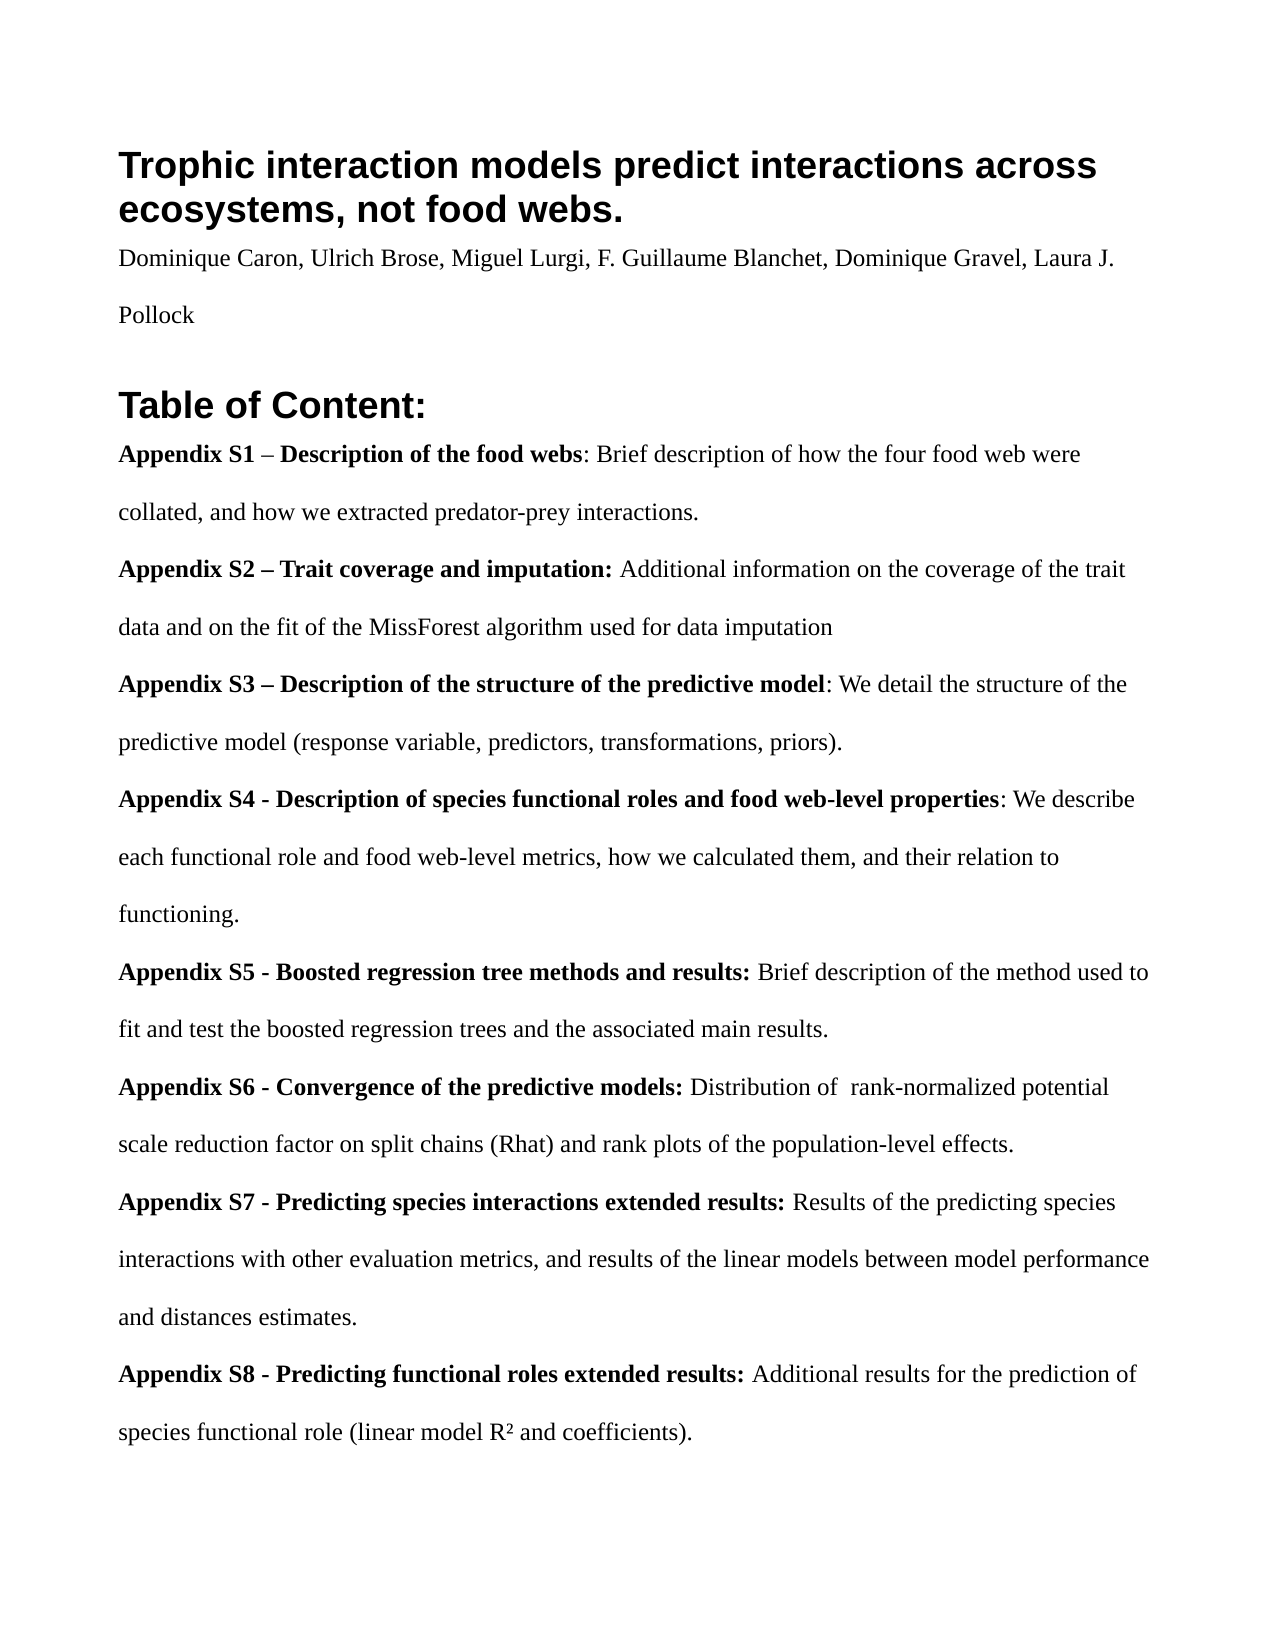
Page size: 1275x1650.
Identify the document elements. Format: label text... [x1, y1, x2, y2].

text Appendix S6 - Convergence of the predictive models: Distribution of rank-normalized potential scale reduction factor on split chains (Rhat) and rank plots of the population-level effects. [118, 1072, 1157, 1158]
text Appendix S3 – Description of the structure of the predictive model: We detail the structure of the predictive model (response variable, predictors, transformations, priors). [118, 669, 1157, 755]
text Appendix S8 - Predicting functional roles extended results: Additional results for the prediction of species functional role (linear model R² and coefficients). [118, 1359, 1157, 1445]
text Appendix S2 – Trait coverage and imputation: Additional information on the coverage of the trait data and on the fit of the MissForest algorithm used for data imputation [118, 554, 1157, 640]
text Appendix S7 - Predicting species interactions extended results: Results of the predicting species interactions with other evaluation metrics, and results of the linear models between model performance and distances estimates. [118, 1187, 1157, 1330]
text Appendix S5 - Boosted regression tree methods and results: Brief description of the method used to fit and test the boosted regression trees and the associated main results. [118, 957, 1157, 1043]
text Appendix S4 - Description of species functional roles and food web-level properties: We describe each functional role and food web-level metrics, how we calculated them, and their relation to functioning. [118, 784, 1157, 928]
subtitle Table of Content: [118, 383, 1157, 427]
subtitle Trophic interaction models predict interactions across ecosystems, not food webs. [118, 143, 1157, 230]
text Dominique Caron, Ulrich Brose, Miguel Lurgi, F. Guillaume Blanchet, Dominique Gravel, Laura J. Pollock [118, 243, 1157, 329]
text Appendix S1 – Description of the food webs: Brief description of how the four food web were collated, and how we extracted predator-prey interactions. [118, 439, 1157, 525]
